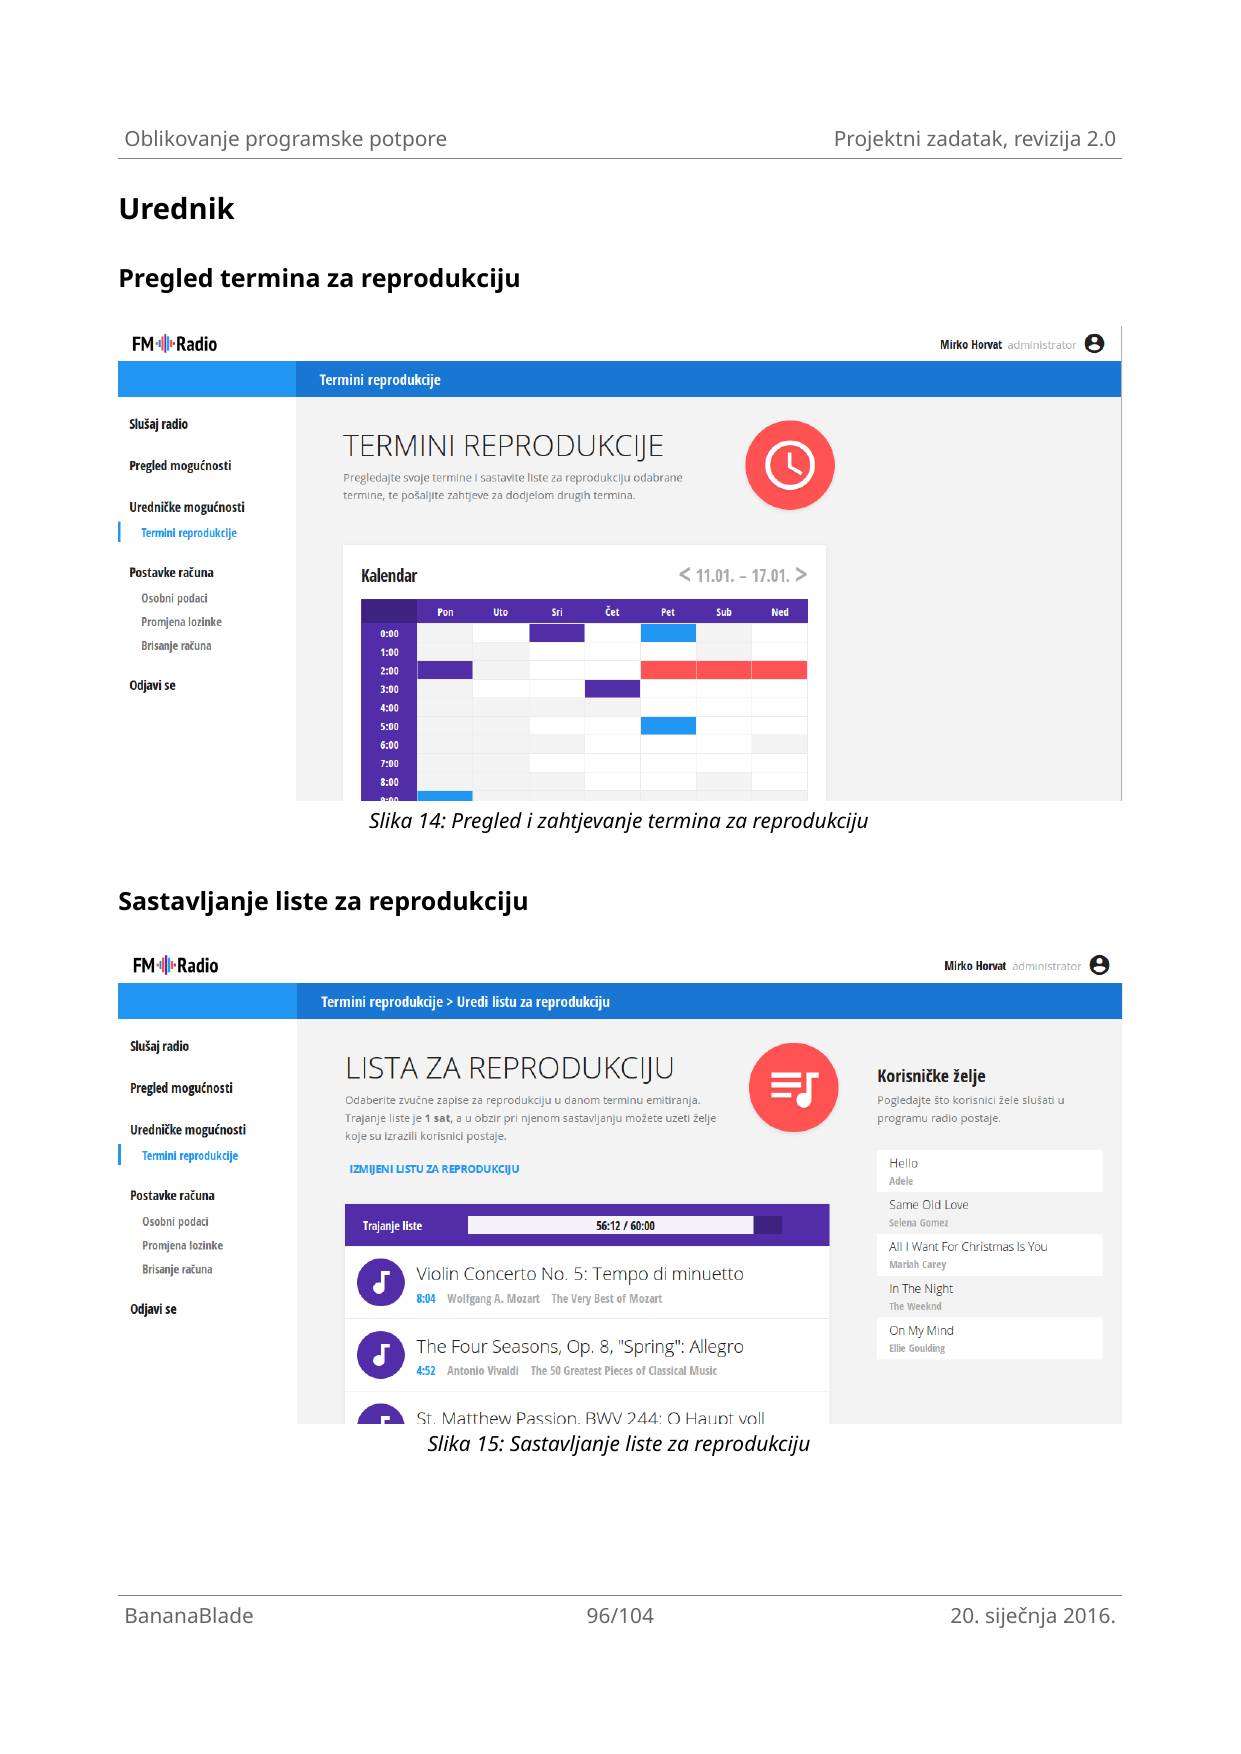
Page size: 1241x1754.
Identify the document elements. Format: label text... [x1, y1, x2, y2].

picture [118, 949, 1123, 1424]
subtitle Pregled termina za reprodukciju [118, 261, 1122, 295]
subtitle Sastavljanje liste za reprodukciju [118, 884, 1122, 918]
text Slika 15: Sastavljanje liste za reprodukciju [118, 1424, 1122, 1457]
subtitle Urednik [118, 188, 1122, 228]
picture [118, 326, 1123, 801]
text Slika 14: Pregled i zahtjevanje termina za reprodukciju [118, 801, 1122, 835]
